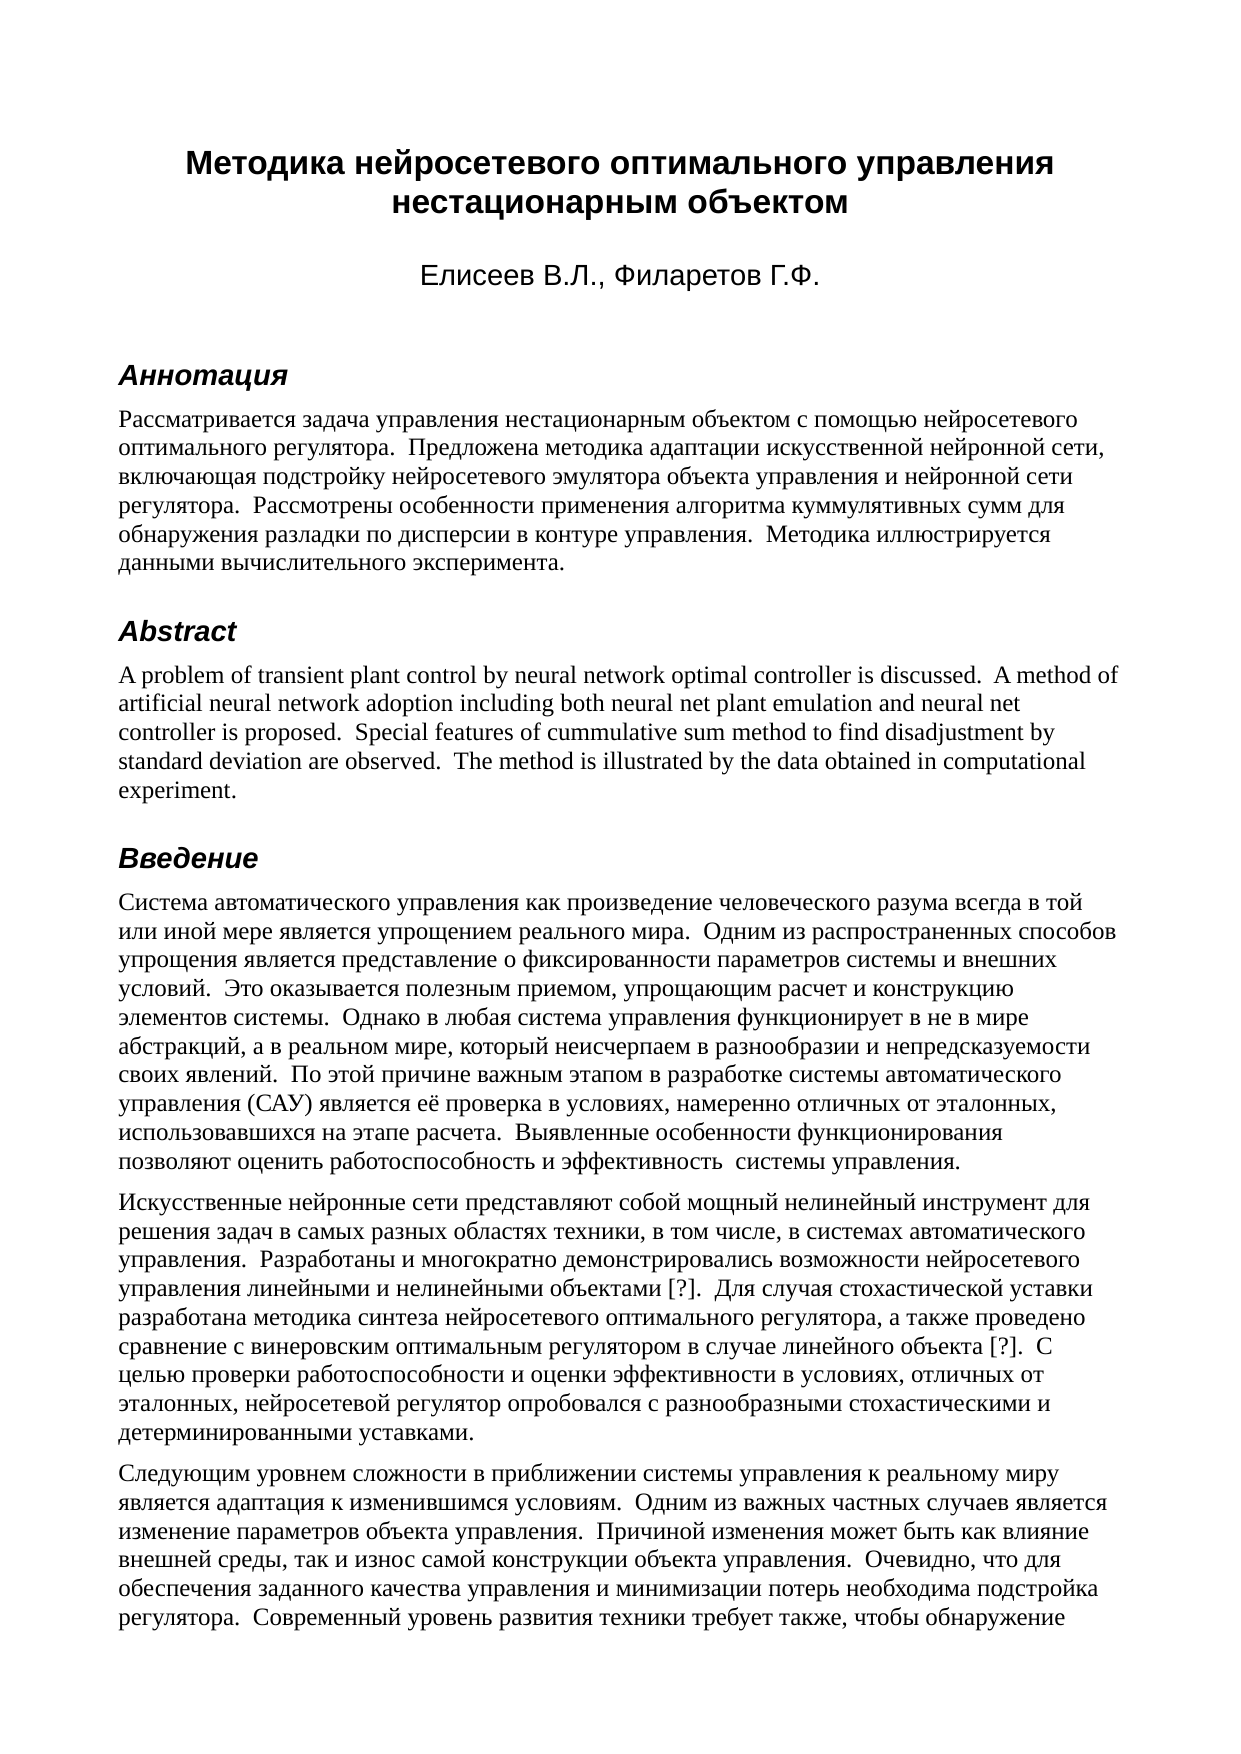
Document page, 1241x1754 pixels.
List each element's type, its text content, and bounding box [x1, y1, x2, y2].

subtitle Аннотация [118, 358, 1122, 391]
text Рассматривается задача управления нестационарным объектом с помощью нейросетевого оптимального регулятора. Предложена методика адаптации искусственной нейронной сети, включающая подстройку нейросетевого эмулятора объекта управления и нейронной сети регулятора. Рассмотрены особенности применения алгоритма куммулятивных сумм для обнаружения разладки по дисперсии в контуре управления. Методика иллюстрируется данными вычислительного эксперимента. [118, 404, 1122, 576]
text Искусственные нейронные сети представляют собой мощный нелинейный инструмент для решения задач в самых разных областях техники, в том числе, в системах автоматического управления. Разработаны и многократно демонстрировались возможности нейросетевого управления линейными и нелинейными объектами [?]. Для случая стохастической уставки разработана методика синтеза нейросетевого оптимального регулятора, а также проведено сравнение с винеровским оптимальным регулятором в случае линейного объекта [?]. С целью проверки работоспособности и оценки эффективности в условиях, отличных от эталонных, нейросетевой регулятор опробовался с разнообразными стохастическими и детерминированными уставками. [118, 1187, 1122, 1446]
subtitle Введение [118, 841, 1122, 874]
text A problem of transient plant control by neural network optimal controller is discussed. A method of artificial neural network adoption including both neural net plant emulation and neural net controller is proposed. Special features of cummulative sum method to find disadjustment by standard deviation are observed. The method is illustrated by the data obtained in computational experiment. [118, 660, 1122, 803]
text Система автоматического управления как произведение человеческого разума всегда в той или иной мере является упрощением реального мира. Одним из распространенных способов упрощения является представление о фиксированности параметров системы и внешних условий. Это оказывается полезным приемом, упрощающим расчет и конструкцию элементов системы. Однако в любая система управления функционирует в не в мире абстракций, а в реальном мире, который неисчерпаем в разнообразии и непредсказуемости своих явлений. По этой причине важным этапом в разработке системы автоматического управления (САУ) является её проверка в условиях, намеренно отличных от эталонных, использовавшихся на этапе расчета. Выявленные особенности функционирования позволяют оценить работоспособность и эффективность системы управления. [118, 887, 1122, 1174]
text Следующим уровнем сложности в приближении системы управления к реальному миру является адаптация к изменившимся условиям. Одним из важных частных случаев является изменение параметров объекта управления. Причиной изменения может быть как влияние внешней среды, так и износ самой конструкции объекта управления. Очевидно, что для обеспечения заданного качества управления и минимизации потерь необходима подстройка регулятора. Современный уровень развития техники требует также, чтобы обнаружение [118, 1458, 1122, 1631]
subtitle Abstract [118, 614, 1122, 647]
subtitle Елисеев В.Л., Филаретов Г.Ф. [118, 258, 1122, 291]
subtitle Методика нейросетевого оптимального управления нестационарным объектом [118, 143, 1122, 220]
